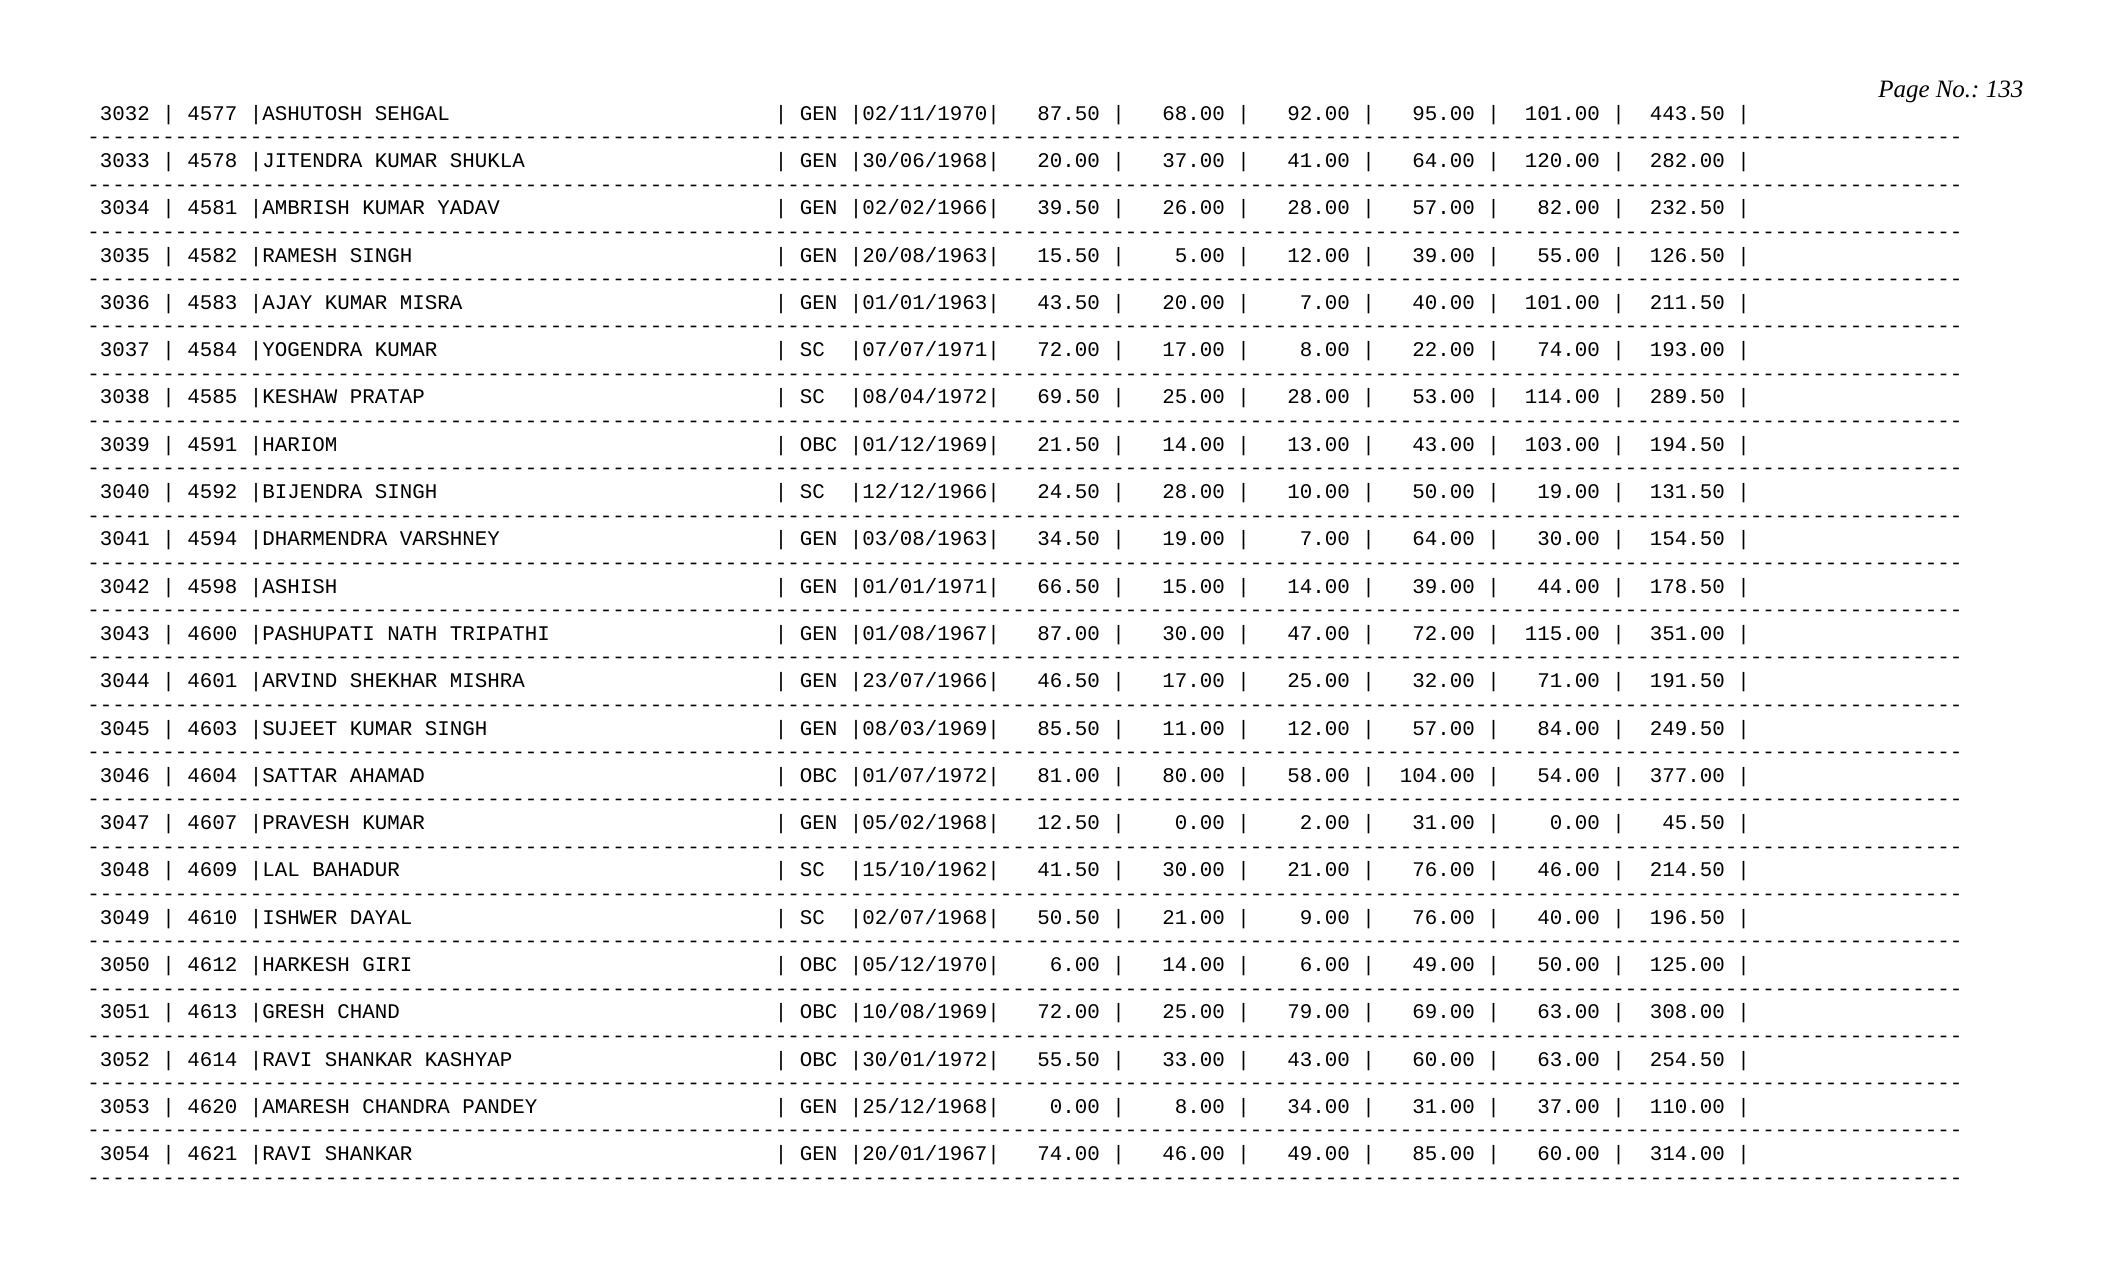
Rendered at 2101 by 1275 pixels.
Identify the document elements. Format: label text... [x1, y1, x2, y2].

text ------------------------------------------------------------------------------------------------------------------------------------------------------ [87, 363, 2025, 386]
text 3053 | 4620 |AMARESH CHANDRA PANDEY | GEN |25/12/1968| 0.00 | 8.00 | 34.00 | 31.00 | 37.00 | 110.00 | [87, 1096, 2025, 1119]
text ------------------------------------------------------------------------------------------------------------------------------------------------------ [87, 268, 2025, 292]
text ------------------------------------------------------------------------------------------------------------------------------------------------------ [87, 505, 2025, 528]
text 3043 | 4600 |PASHUPATI NATH TRIPATHI | GEN |01/08/1967| 87.00 | 30.00 | 47.00 | 72.00 | 115.00 | 351.00 | [87, 623, 2025, 647]
text ------------------------------------------------------------------------------------------------------------------------------------------------------ [87, 788, 2025, 812]
text 3046 | 4604 |SATTAR AHAMAD | OBC |01/07/1972| 81.00 | 80.00 | 58.00 | 104.00 | 54.00 | 377.00 | [87, 765, 2025, 788]
text 3040 | 4592 |BIJENDRA SINGH | SC |12/12/1966| 24.50 | 28.00 | 10.00 | 50.00 | 19.00 | 131.50 | [87, 481, 2025, 505]
text ------------------------------------------------------------------------------------------------------------------------------------------------------ [87, 930, 2025, 954]
text 3050 | 4612 |HARKESH GIRI | OBC |05/12/1970| 6.00 | 14.00 | 6.00 | 49.00 | 50.00 | 125.00 | [87, 954, 2025, 978]
text 3051 | 4613 |GRESH CHAND | OBC |10/08/1969| 72.00 | 25.00 | 79.00 | 69.00 | 63.00 | 308.00 | [87, 1001, 2025, 1025]
text ------------------------------------------------------------------------------------------------------------------------------------------------------ [87, 1167, 2025, 1190]
text 3034 | 4581 |AMBRISH KUMAR YADAV | GEN |02/02/1966| 39.50 | 26.00 | 28.00 | 57.00 | 82.00 | 232.50 | [87, 197, 2025, 221]
text 3042 | 4598 |ASHISH | GEN |01/01/1971| 66.50 | 15.00 | 14.00 | 39.00 | 44.00 | 178.50 | [87, 576, 2025, 599]
text ------------------------------------------------------------------------------------------------------------------------------------------------------ [87, 316, 2025, 339]
text 3033 | 4578 |JITENDRA KUMAR SHUKLA | GEN |30/06/1968| 20.00 | 37.00 | 41.00 | 64.00 | 120.00 | 282.00 | [87, 150, 2025, 174]
text 3044 | 4601 |ARVIND SHEKHAR MISHRA | GEN |23/07/1966| 46.50 | 17.00 | 25.00 | 32.00 | 71.00 | 191.50 | [87, 670, 2025, 694]
text 3039 | 4591 |HARIOM | OBC |01/12/1969| 21.50 | 14.00 | 13.00 | 43.00 | 103.00 | 194.50 | [87, 434, 2025, 457]
text 3035 | 4582 |RAMESH SINGH | GEN |20/08/1963| 15.50 | 5.00 | 12.00 | 39.00 | 55.00 | 126.50 | [87, 244, 2025, 268]
text ------------------------------------------------------------------------------------------------------------------------------------------------------ [87, 978, 2025, 1001]
text 3049 | 4610 |ISHWER DAYAL | SC |02/07/1968| 50.50 | 21.00 | 9.00 | 76.00 | 40.00 | 196.50 | [87, 907, 2025, 930]
text ------------------------------------------------------------------------------------------------------------------------------------------------------ [87, 694, 2025, 717]
text 3037 | 4584 |YOGENDRA KUMAR | SC |07/07/1971| 72.00 | 17.00 | 8.00 | 22.00 | 74.00 | 193.00 | [87, 339, 2025, 363]
text 3048 | 4609 |LAL BAHADUR | SC |15/10/1962| 41.50 | 30.00 | 21.00 | 76.00 | 46.00 | 214.50 | [87, 859, 2025, 883]
text ------------------------------------------------------------------------------------------------------------------------------------------------------ [87, 552, 2025, 576]
text 3045 | 4603 |SUJEET KUMAR SINGH | GEN |08/03/1969| 85.50 | 11.00 | 12.00 | 57.00 | 84.00 | 249.50 | [87, 717, 2025, 741]
text 3041 | 4594 |DHARMENDRA VARSHNEY | GEN |03/08/1963| 34.50 | 19.00 | 7.00 | 64.00 | 30.00 | 154.50 | [87, 528, 2025, 552]
text 3054 | 4621 |RAVI SHANKAR | GEN |20/01/1967| 74.00 | 46.00 | 49.00 | 85.00 | 60.00 | 314.00 | [87, 1143, 2025, 1167]
text ------------------------------------------------------------------------------------------------------------------------------------------------------ [87, 836, 2025, 859]
text ------------------------------------------------------------------------------------------------------------------------------------------------------ [87, 883, 2025, 907]
text ------------------------------------------------------------------------------------------------------------------------------------------------------ [87, 599, 2025, 623]
text ------------------------------------------------------------------------------------------------------------------------------------------------------ [87, 174, 2025, 197]
text ------------------------------------------------------------------------------------------------------------------------------------------------------ [87, 457, 2025, 481]
text 3038 | 4585 |KESHAW PRATAP | SC |08/04/1972| 69.50 | 25.00 | 28.00 | 53.00 | 114.00 | 289.50 | [87, 386, 2025, 410]
text 3036 | 4583 |AJAY KUMAR MISRA | GEN |01/01/1963| 43.50 | 20.00 | 7.00 | 40.00 | 101.00 | 211.50 | [87, 292, 2025, 316]
text ------------------------------------------------------------------------------------------------------------------------------------------------------ [87, 647, 2025, 670]
text ------------------------------------------------------------------------------------------------------------------------------------------------------ [87, 741, 2025, 765]
text 3032 | 4577 |ASHUTOSH SEHGAL | GEN |02/11/1970| 87.50 | 68.00 | 92.00 | 95.00 | 101.00 | 443.50 | [87, 103, 2025, 126]
text ------------------------------------------------------------------------------------------------------------------------------------------------------ [87, 221, 2025, 244]
text 3052 | 4614 |RAVI SHANKAR KASHYAP | OBC |30/01/1972| 55.50 | 33.00 | 43.00 | 60.00 | 63.00 | 254.50 | [87, 1048, 2025, 1072]
text ------------------------------------------------------------------------------------------------------------------------------------------------------ [87, 410, 2025, 434]
text 3047 | 4607 |PRAVESH KUMAR | GEN |05/02/1968| 12.50 | 0.00 | 2.00 | 31.00 | 0.00 | 45.50 | [87, 812, 2025, 836]
text ------------------------------------------------------------------------------------------------------------------------------------------------------ [87, 1025, 2025, 1048]
text ------------------------------------------------------------------------------------------------------------------------------------------------------ [87, 1119, 2025, 1143]
text ------------------------------------------------------------------------------------------------------------------------------------------------------ [87, 1072, 2025, 1096]
text ------------------------------------------------------------------------------------------------------------------------------------------------------ [87, 126, 2025, 150]
